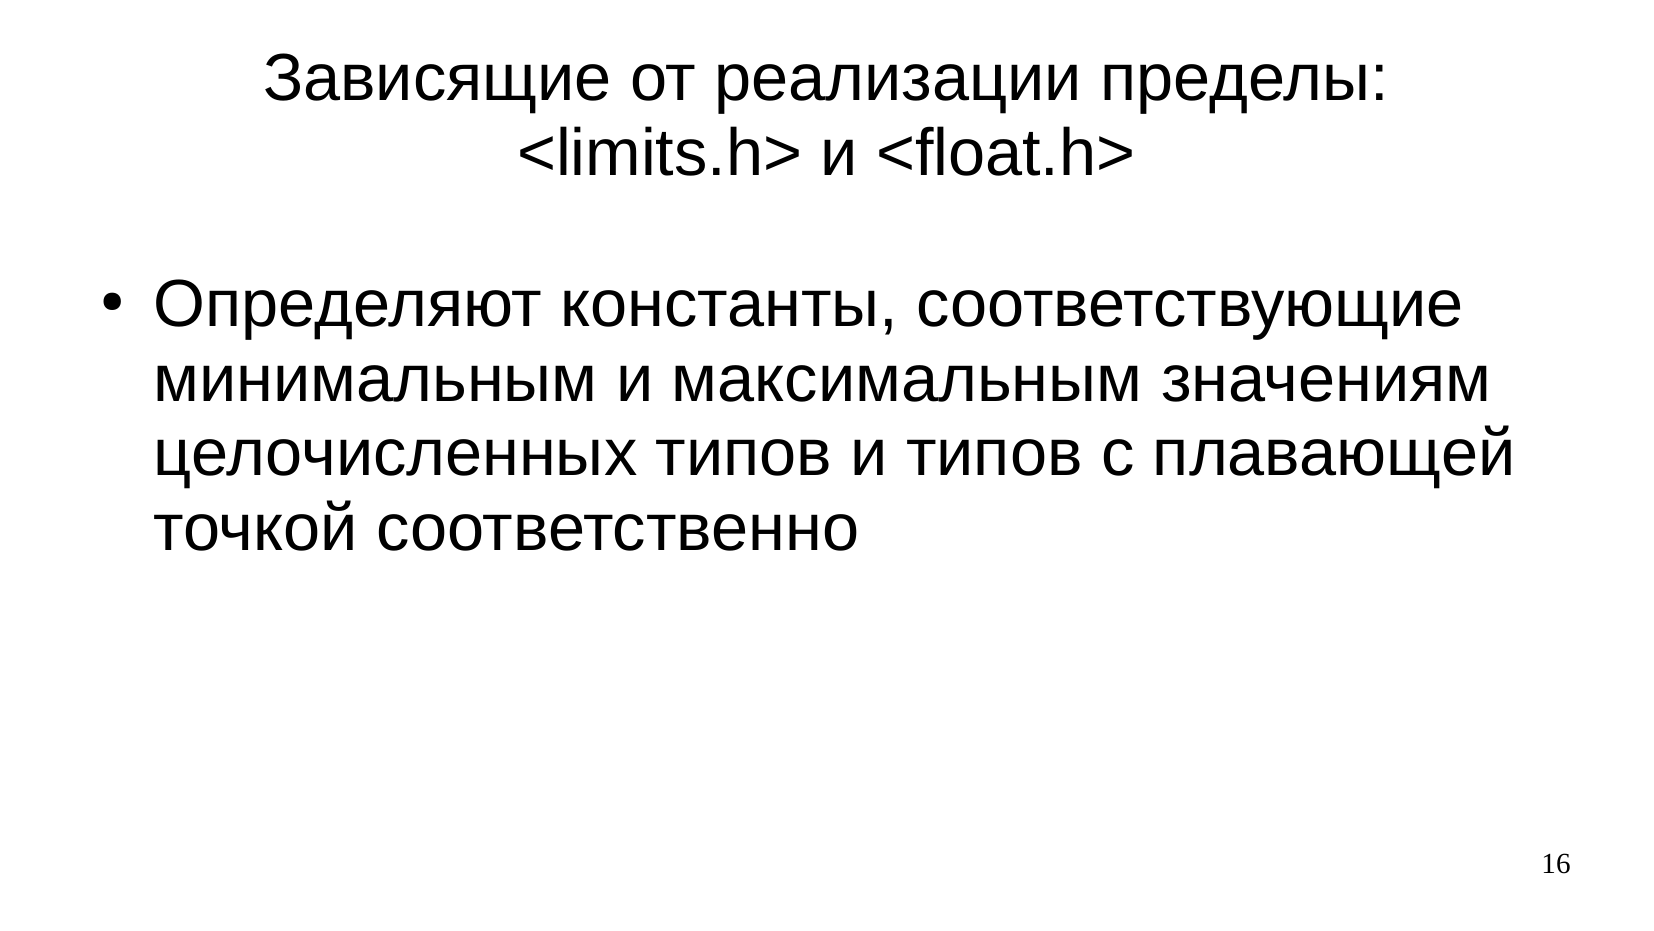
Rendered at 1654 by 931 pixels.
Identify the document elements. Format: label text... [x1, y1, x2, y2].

list Определяют константы, соответствующие минимальным и максимальным значениям целочисленных типов и типов с плавающей точкой соответственно [82, 265, 1571, 758]
title Зависящие от реализации пределы: <limits.h> и <float.h> [82, 37, 1571, 193]
